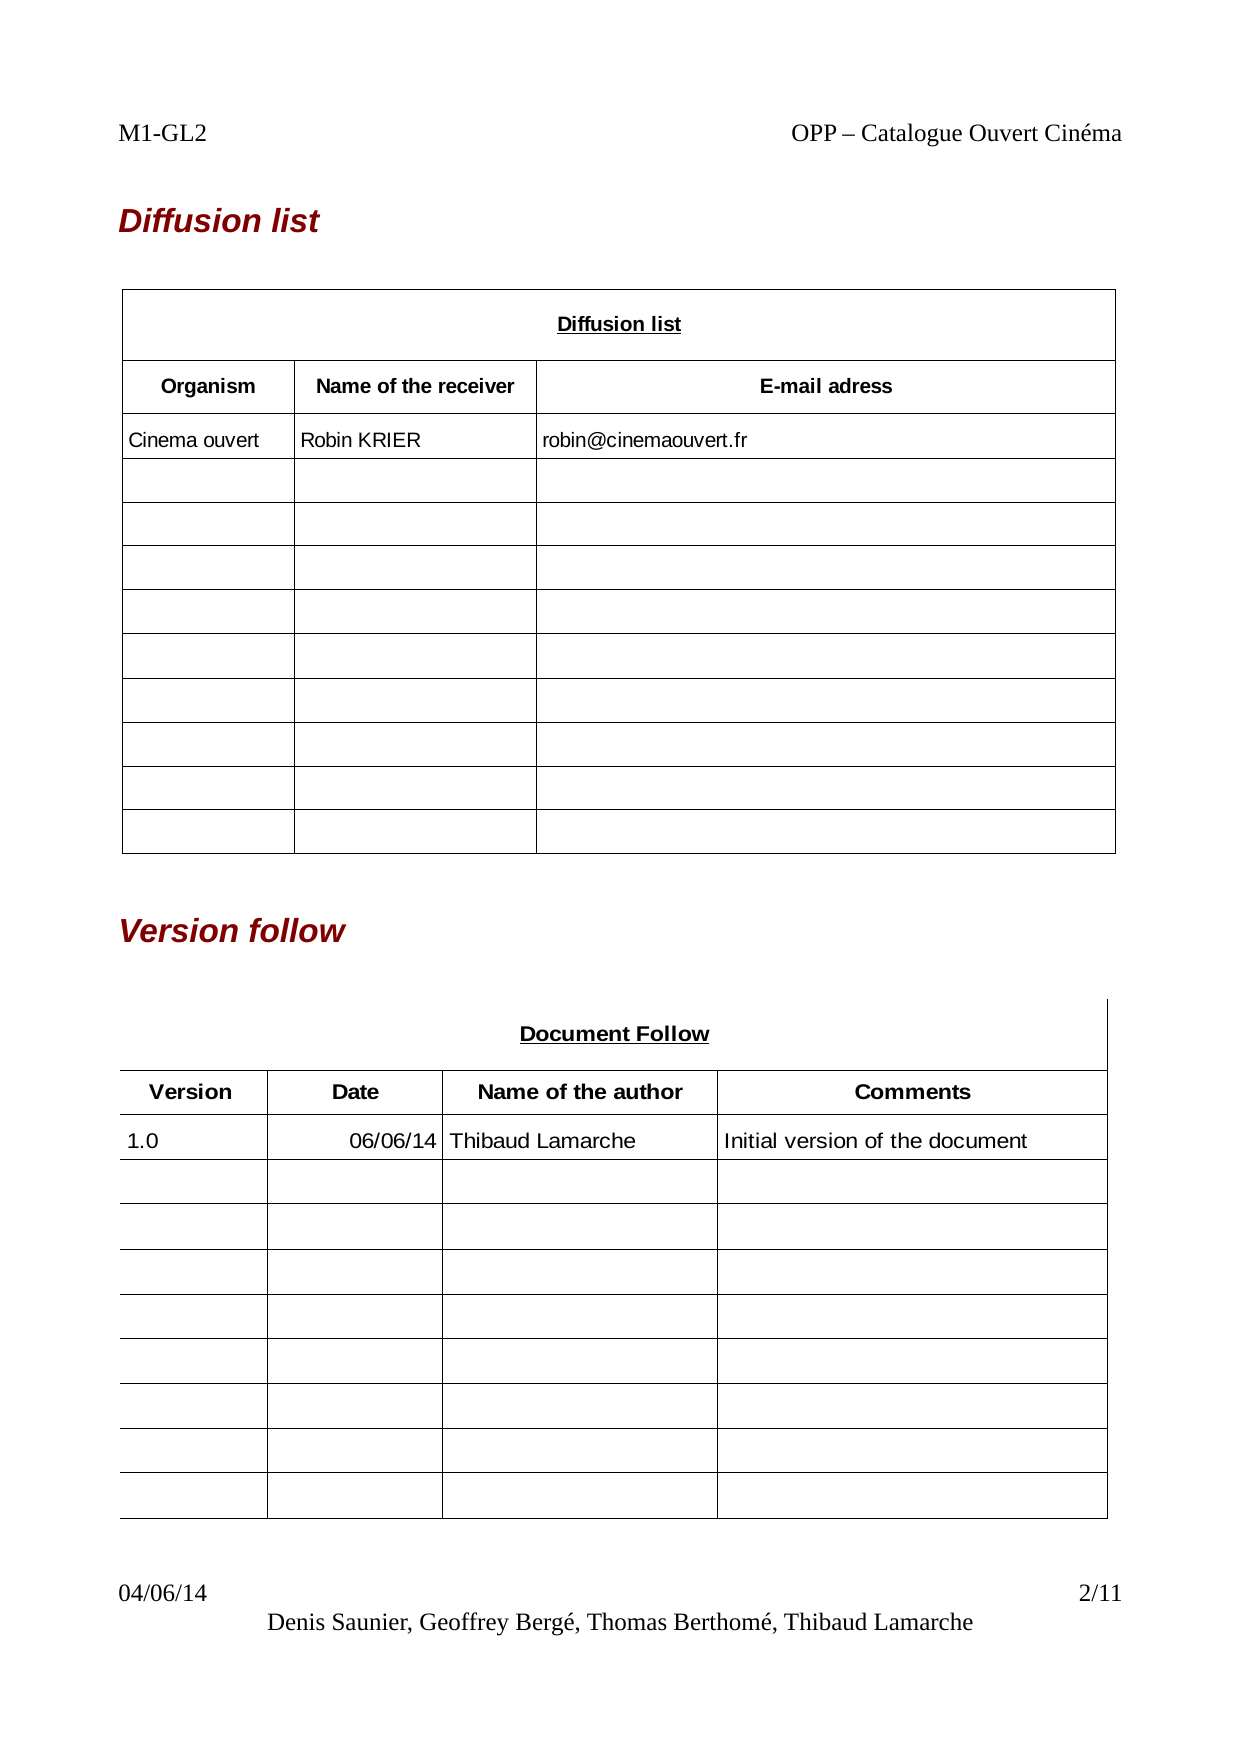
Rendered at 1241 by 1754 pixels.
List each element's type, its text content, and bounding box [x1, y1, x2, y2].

subtitle Diffusion list [118, 201, 1122, 240]
subtitle Version follow [118, 911, 1122, 949]
